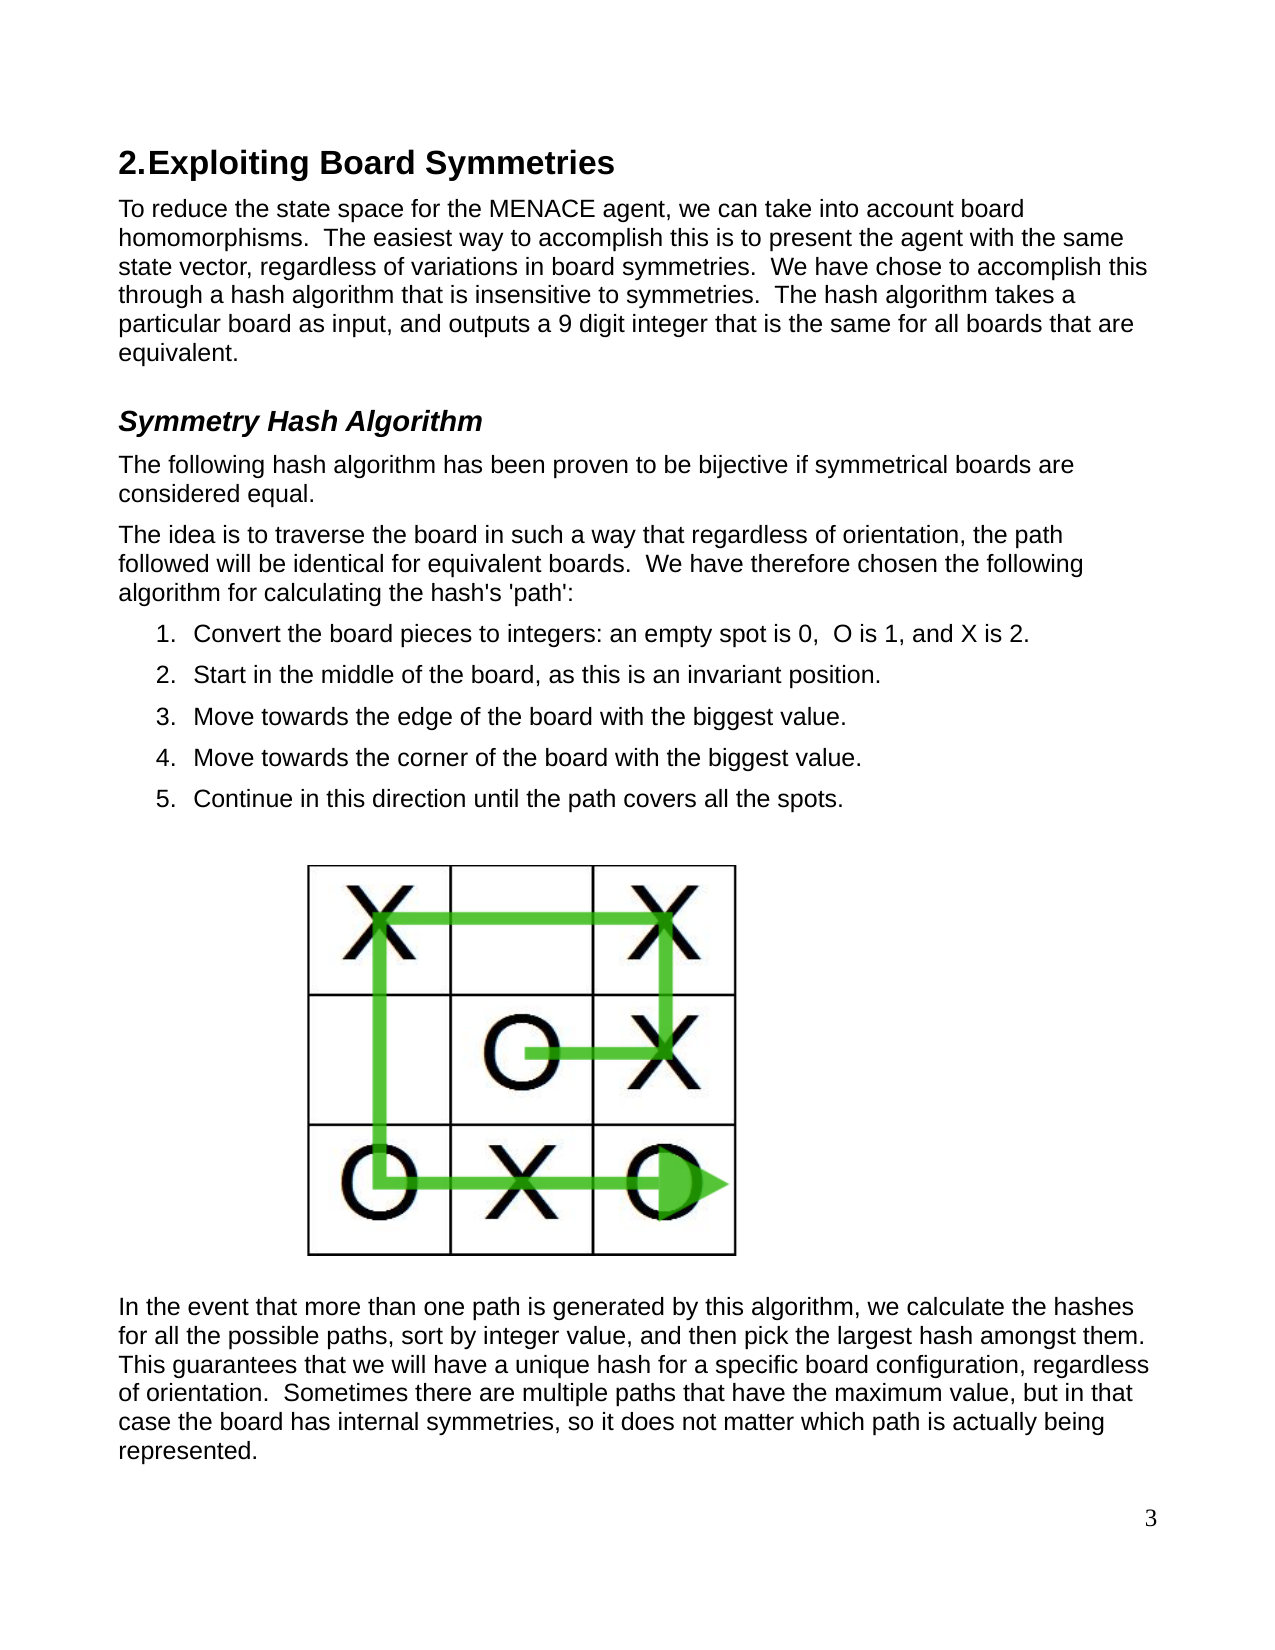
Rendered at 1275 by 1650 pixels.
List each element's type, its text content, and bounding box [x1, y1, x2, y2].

text The following hash algorithm has been proven to be bijective if symmetrical boards are considered equal. [118, 450, 1157, 508]
list Convert the board pieces to integers: an empty spot is 0, O is 1, and X is 2. [156, 619, 1157, 648]
list Start in the middle of the board, as this is an invariant position. [156, 660, 1157, 689]
list Move towards the edge of the board with the biggest value. [156, 702, 1157, 730]
subtitle Symmetry Hash Algorithm [118, 404, 1157, 438]
text The idea is to traverse the board in such a way that regardless of orientation, the path followed will be identical for equivalent boards. We have therefore chosen the following algorithm for calculating the hash's 'path': [118, 520, 1157, 607]
text To reduce the state space for the MENACE agent, we can take into account board homomorphisms. The easiest way to accomplish this is to present the agent with the same state vector, regardless of variations in board symmetries. We have chose to accomplish this through a hash algorithm that is insensitive to symmetries. The hash algorithm takes a particular board as input, and outputs a 9 digit integer that is the same for all boards that are equivalent. [118, 194, 1157, 367]
text In the event that more than one path is generated by this algorithm, we calculate the hashes for all the possible paths, sort by integer value, and then pick the largest hash amongst them. This guarantees that we will have a unique hash for a specific board configuration, regardless of orientation. Sometimes there are multiple paths that have the maximum value, but in that case the board has internal symmetries, so it does not matter which path is actually being represented. [118, 1292, 1157, 1465]
list Move towards the corner of the board with the biggest value. [156, 743, 1157, 772]
picture [307, 865, 737, 1256]
list Continue in this direction until the path covers all the spots. [156, 784, 1157, 813]
subtitle Exploiting Board Symmetries [118, 143, 1157, 182]
